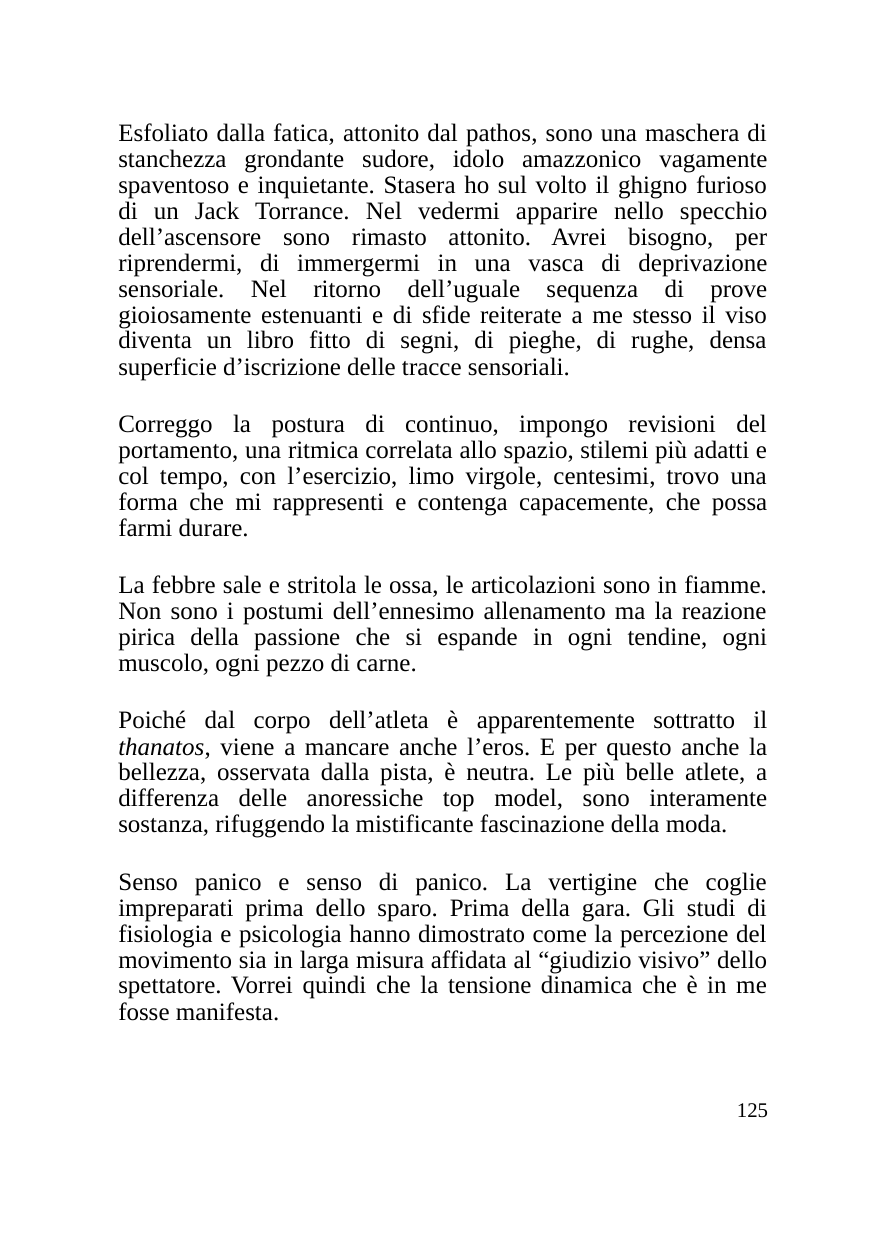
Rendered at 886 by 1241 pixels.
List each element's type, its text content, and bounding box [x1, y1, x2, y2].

text Poiché dal corpo dell’atleta è apparentemente sottratto il thanatos, viene a mancare anche l’eros. E per questo anche la bellezza, osservata dalla pista, è neutra. Le più belle atlete, a differenza delle anoressiche top model, sono interamente sostanza, rifuggendo la mistificante fascinazione della moda. [118, 706, 768, 838]
text Correggo la postura di continuo, impongo revisioni del portamento, una ritmica correlata allo spazio, stilemi più adatti e col tempo, con l’esercizio, limo virgole, centesimi, trovo una forma che mi rappresenti e contenga capacemente, che possa farmi durare. [118, 409, 768, 542]
text Senso panico e senso di panico. La vertigine che coglie impreparati prima dello sparo. Prima della gara. Gli studi di fisiologia e psicologia hanno dimostrato come la percezione del movimento sia in larga misura affidata al “giudizio visivo” dello spettatore. Vorrei quindi che la tensione dinamica che è in me fosse manifesta. [118, 867, 768, 1025]
text Esfoliato dalla fatica, attonito dal pathos, sono una maschera di stanchezza grondante sudore, idolo amazzonico vagamente spaventoso e inquietante. Stasera ho sul volto il ghigno furioso di un Jack Torrance. Nel vedermi apparire nello specchio dell’ascensore sono rimasto attonito. Avrei bisogno, per riprendermi, di immergermi in una vasca di deprivazione sensoriale. Nel ritorno dell’uguale sequenza di prove gioiosamente estenuanti e di sfide reiterate a me stesso il viso diventa un libro fitto di segni, di pieghe, di rughe, densa superficie d’iscrizione delle tracce sensoriali. [118, 118, 768, 380]
text La febbre sale e stritola le ossa, le articolazioni sono in fiamme. Non sono i postumi dell’ennesimo allenamento ma la reazione pirica della passione che si espande in ogni tendine, ogni muscolo, ogni pezzo di carne. [118, 570, 768, 677]
